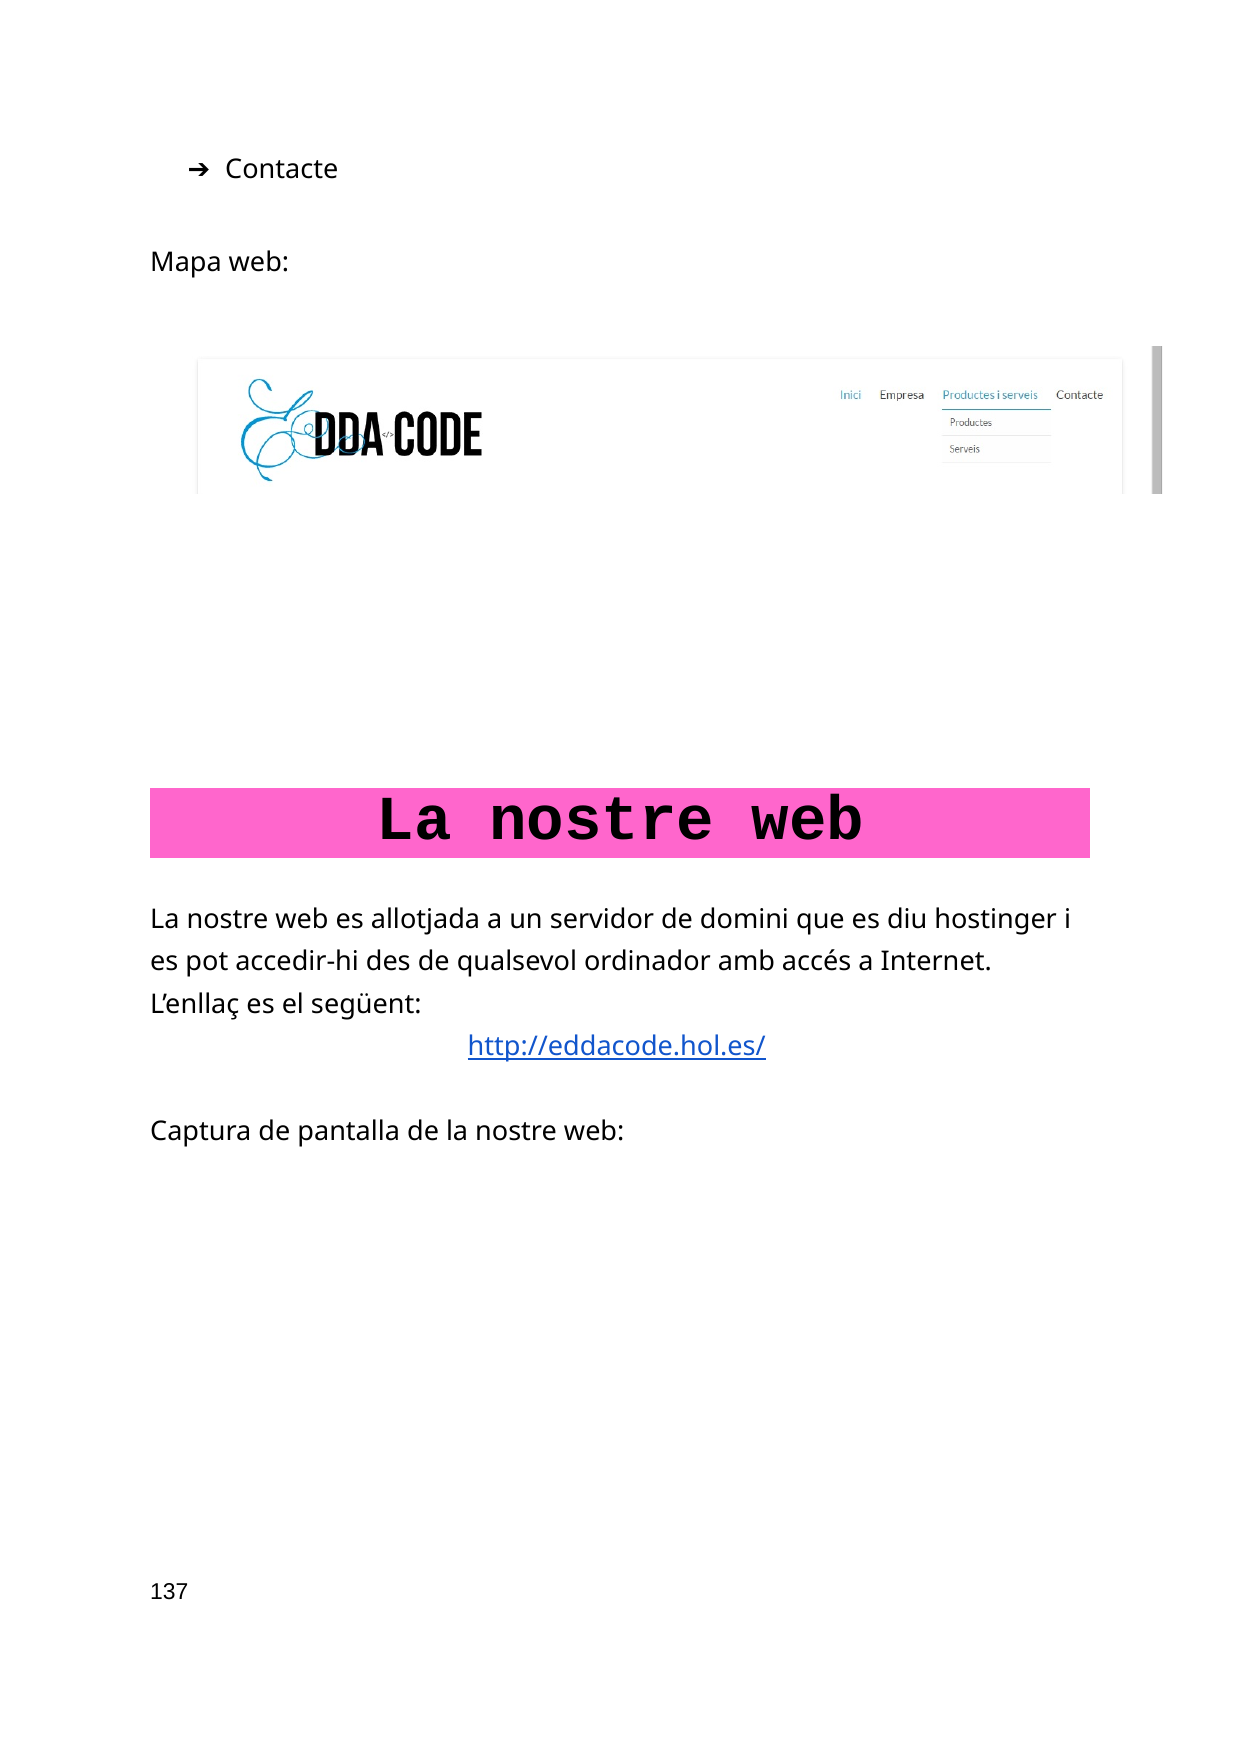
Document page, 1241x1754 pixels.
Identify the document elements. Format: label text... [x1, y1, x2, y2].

text La nostre web [150, 788, 1090, 858]
text Captura de pantalla de la nostre web: [150, 1111, 1090, 1148]
text Mapa web: [150, 243, 1090, 280]
list Contacte [187, 150, 1090, 187]
text http://eddacode.hol.es/ [150, 1027, 1090, 1063]
picture [168, 346, 1163, 494]
text L’enllaç es el següent: [150, 984, 1090, 1021]
text La nostre web es allotjada a un servidor de domini que es diu hostinger i es pot accedir-hi des de qualsevol ordinador amb accés a Internet. [150, 899, 1090, 979]
